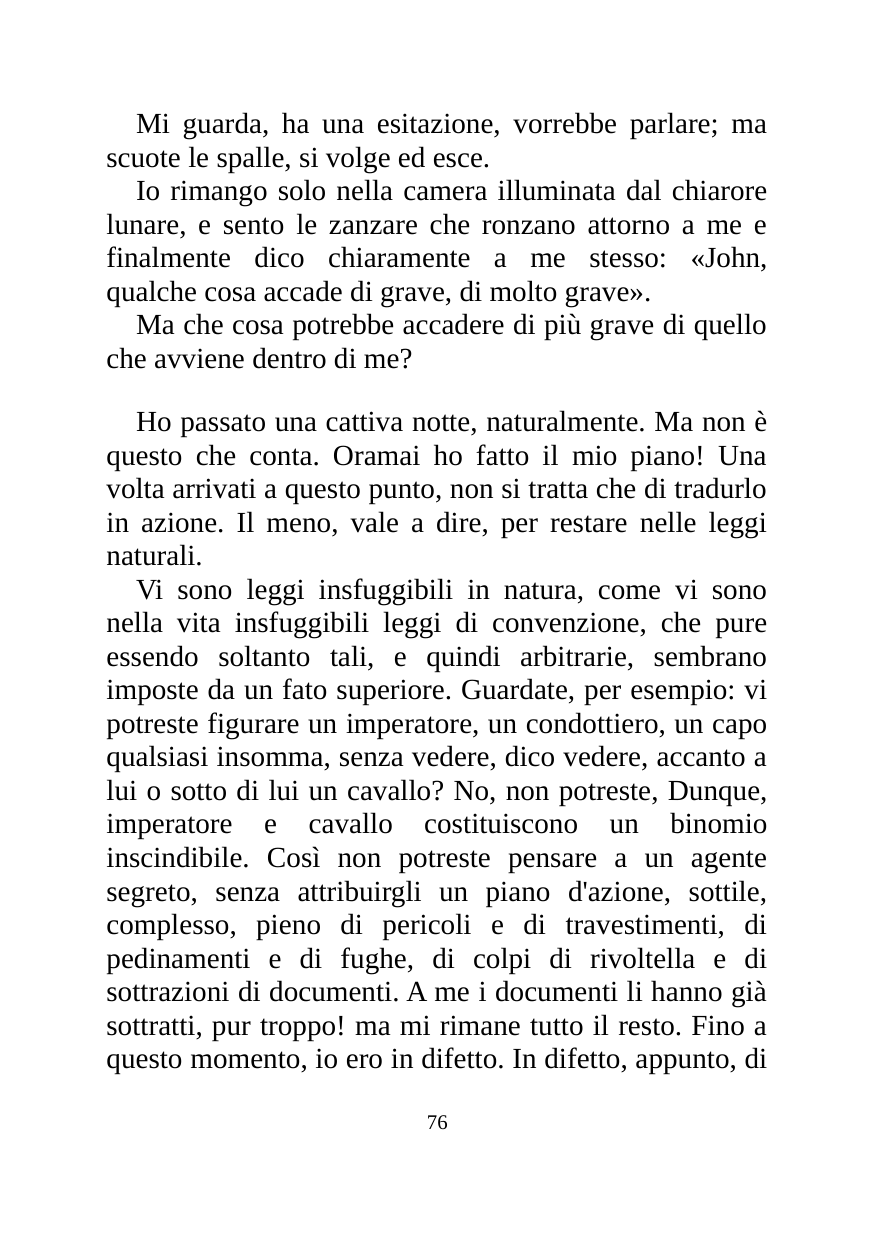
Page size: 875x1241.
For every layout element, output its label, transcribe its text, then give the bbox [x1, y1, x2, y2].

text Ma che cosa potrebbe accadere di più grave di quello che avviene dentro di me? [106, 307, 768, 374]
text Vi sono leggi insfuggibili in natura, come vi sono nella vita insfuggibili leggi di convenzione, che pure essendo soltanto tali, e quindi arbitrarie, sembrano imposte da un fato superiore. Guardate, per esempio: vi potreste figurare un imperatore, un condottiero, un capo qualsiasi insomma, senza vedere, dico vedere, accanto a lui o sotto di lui un cavallo? No, non potreste, Dunque, imperatore e cavallo costituiscono un binomio inscindibile. Così non potreste pensare a un agente segreto, senza attribuirgli un piano d'azione, sottile, complesso, pieno di pericoli e di travestimenti, di pedinamenti e di fughe, di colpi di rivoltella e di sottrazioni di documenti. A me i documenti li hanno già sottratti, pur troppo! ma mi rimane tutto il resto. Fino a questo momento, io ero in difetto. In difetto, appunto, di [106, 572, 768, 1075]
text Io rimango solo nella camera illuminata dal chiarore lunare, e sento le zanzare che ronzano attorno a me e finalmente dico chiaramente a me stesso: «John, qualche cosa accade di grave, di molto grave». [106, 173, 768, 307]
text Mi guarda, ha una esitazione, vorrebbe parlare; ma scuote le spalle, si volge ed esce. [106, 106, 768, 173]
text Ho passato una cattiva notte, naturalmente. Ma non è questo che conta. Oramai ho fatto il mio piano! Una volta arrivati a questo punto, non si tratta che di tradurlo in azione. Il meno, vale a dire, per restare nelle leggi naturali. [106, 404, 768, 572]
